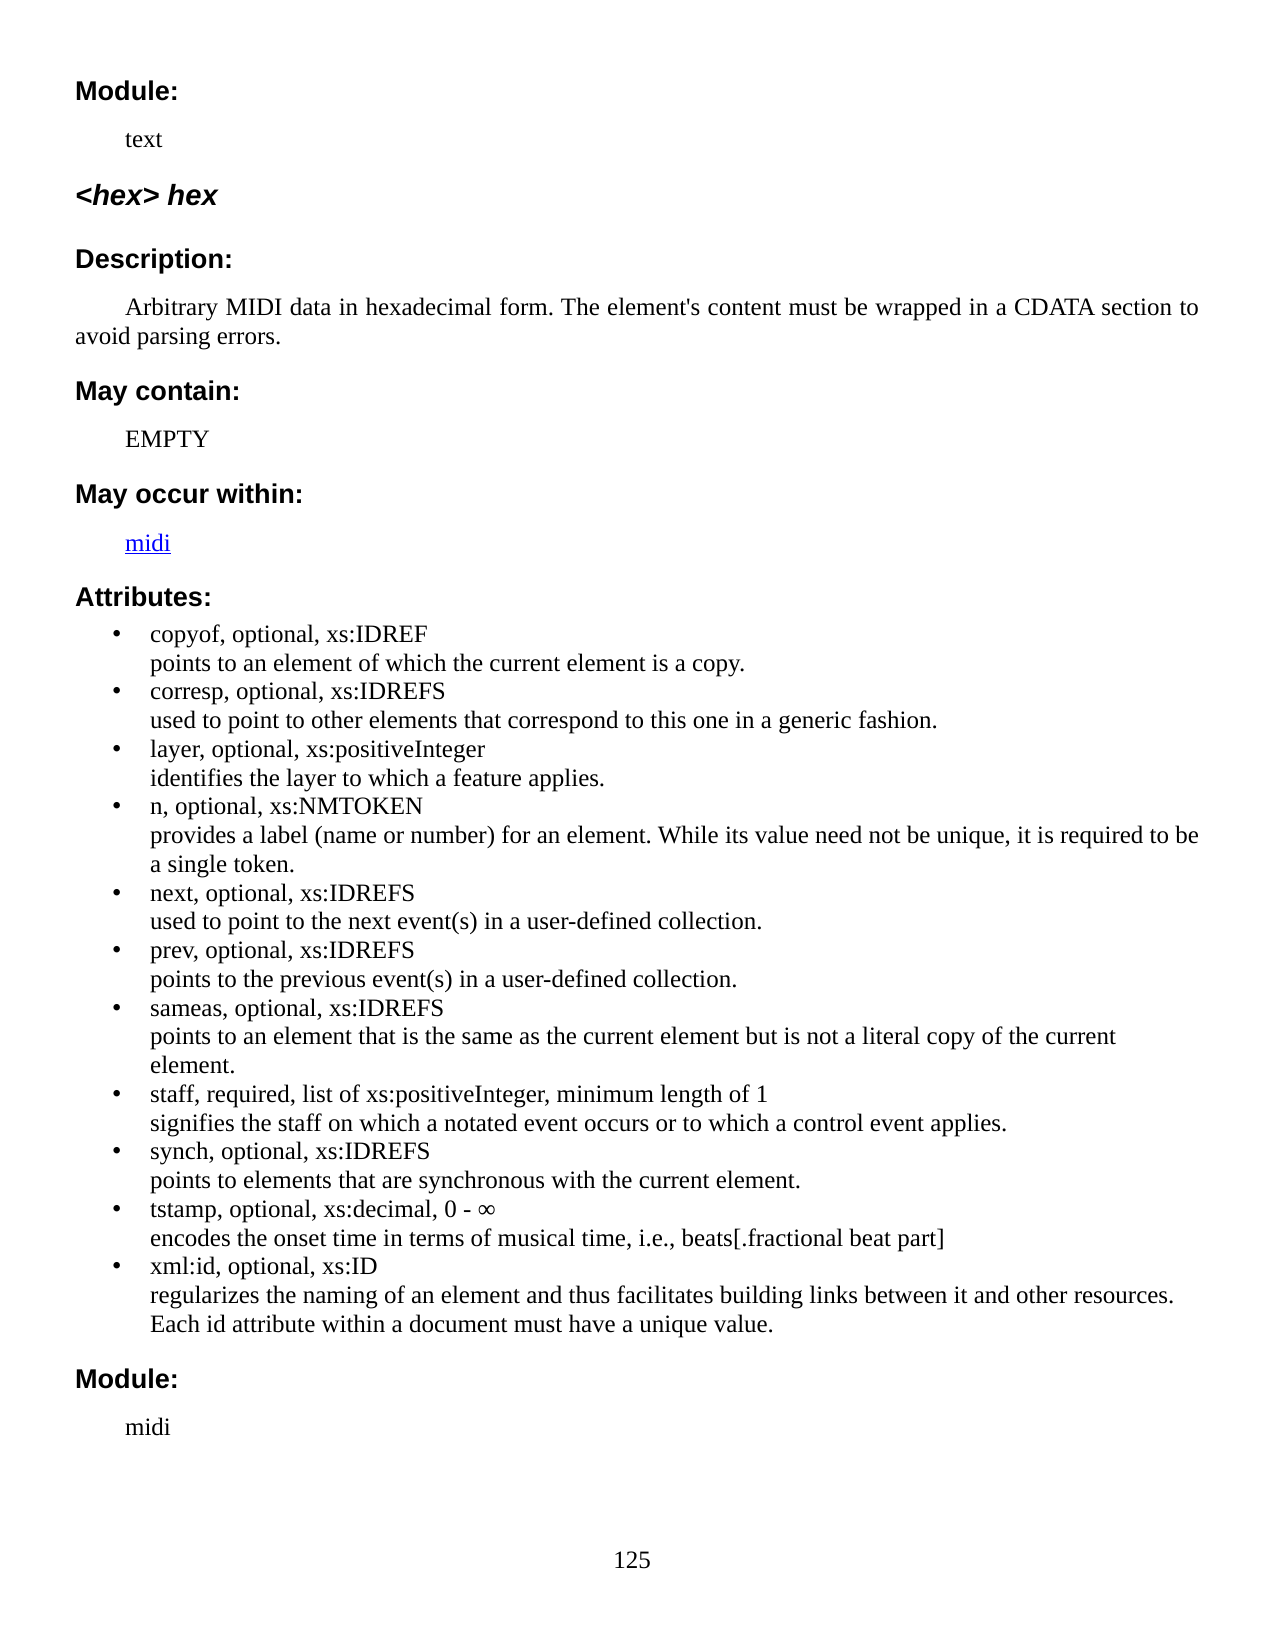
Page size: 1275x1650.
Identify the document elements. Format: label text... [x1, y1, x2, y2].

subtitle Attributes: [75, 581, 1200, 613]
subtitle <hex> hex [75, 178, 1200, 212]
list n, optional, xs:NMTOKEN provides a label (name or number) for an element. While its value need not be unique, it is required to be a single token. [112, 791, 1200, 878]
subtitle Description: [75, 243, 1200, 274]
text midi [75, 528, 1200, 556]
text midi [75, 1412, 1200, 1441]
text Arbitrary MIDI data in hexadecimal form. The element's content must be wrapped in a CDATA section to avoid parsing errors. [75, 292, 1200, 350]
text EMPTY [75, 424, 1200, 453]
list tstamp, optional, xs:decimal, 0 - ∞ encodes the onset time in terms of musical time, i.e., beats[.fractional beat part] [112, 1194, 1200, 1251]
list prev, optional, xs:IDREFS points to the previous event(s) in a user-defined collection. [112, 935, 1200, 993]
list copyof, optional, xs:IDREF points to an element of which the current element is a copy. [112, 619, 1200, 676]
list next, optional, xs:IDREFS used to point to the next event(s) in a user-defined collection. [112, 878, 1200, 935]
subtitle May contain: [75, 375, 1200, 406]
text text [75, 124, 1200, 153]
list sameas, optional, xs:IDREFS points to an element that is the same as the current element but is not a literal copy of the current element. [112, 993, 1200, 1079]
list xml:id, optional, xs:ID regularizes the naming of an element and thus facilitates building links between it and other resources. Each id attribute within a document must have a unique value. [112, 1251, 1200, 1338]
subtitle Module: [75, 75, 1200, 106]
subtitle Module: [75, 1363, 1200, 1394]
list staff, required, list of xs:positiveInteger, minimum length of 1 signifies the staff on which a notated event occurs or to which a control event applies. [112, 1079, 1200, 1136]
list layer, optional, xs:positiveInteger identifies the layer to which a feature applies. [112, 734, 1200, 791]
subtitle May occur within: [75, 478, 1200, 509]
list synch, optional, xs:IDREFS points to elements that are synchronous with the current element. [112, 1136, 1200, 1194]
list corresp, optional, xs:IDREFS used to point to other elements that correspond to this one in a generic fashion. [112, 676, 1200, 734]
